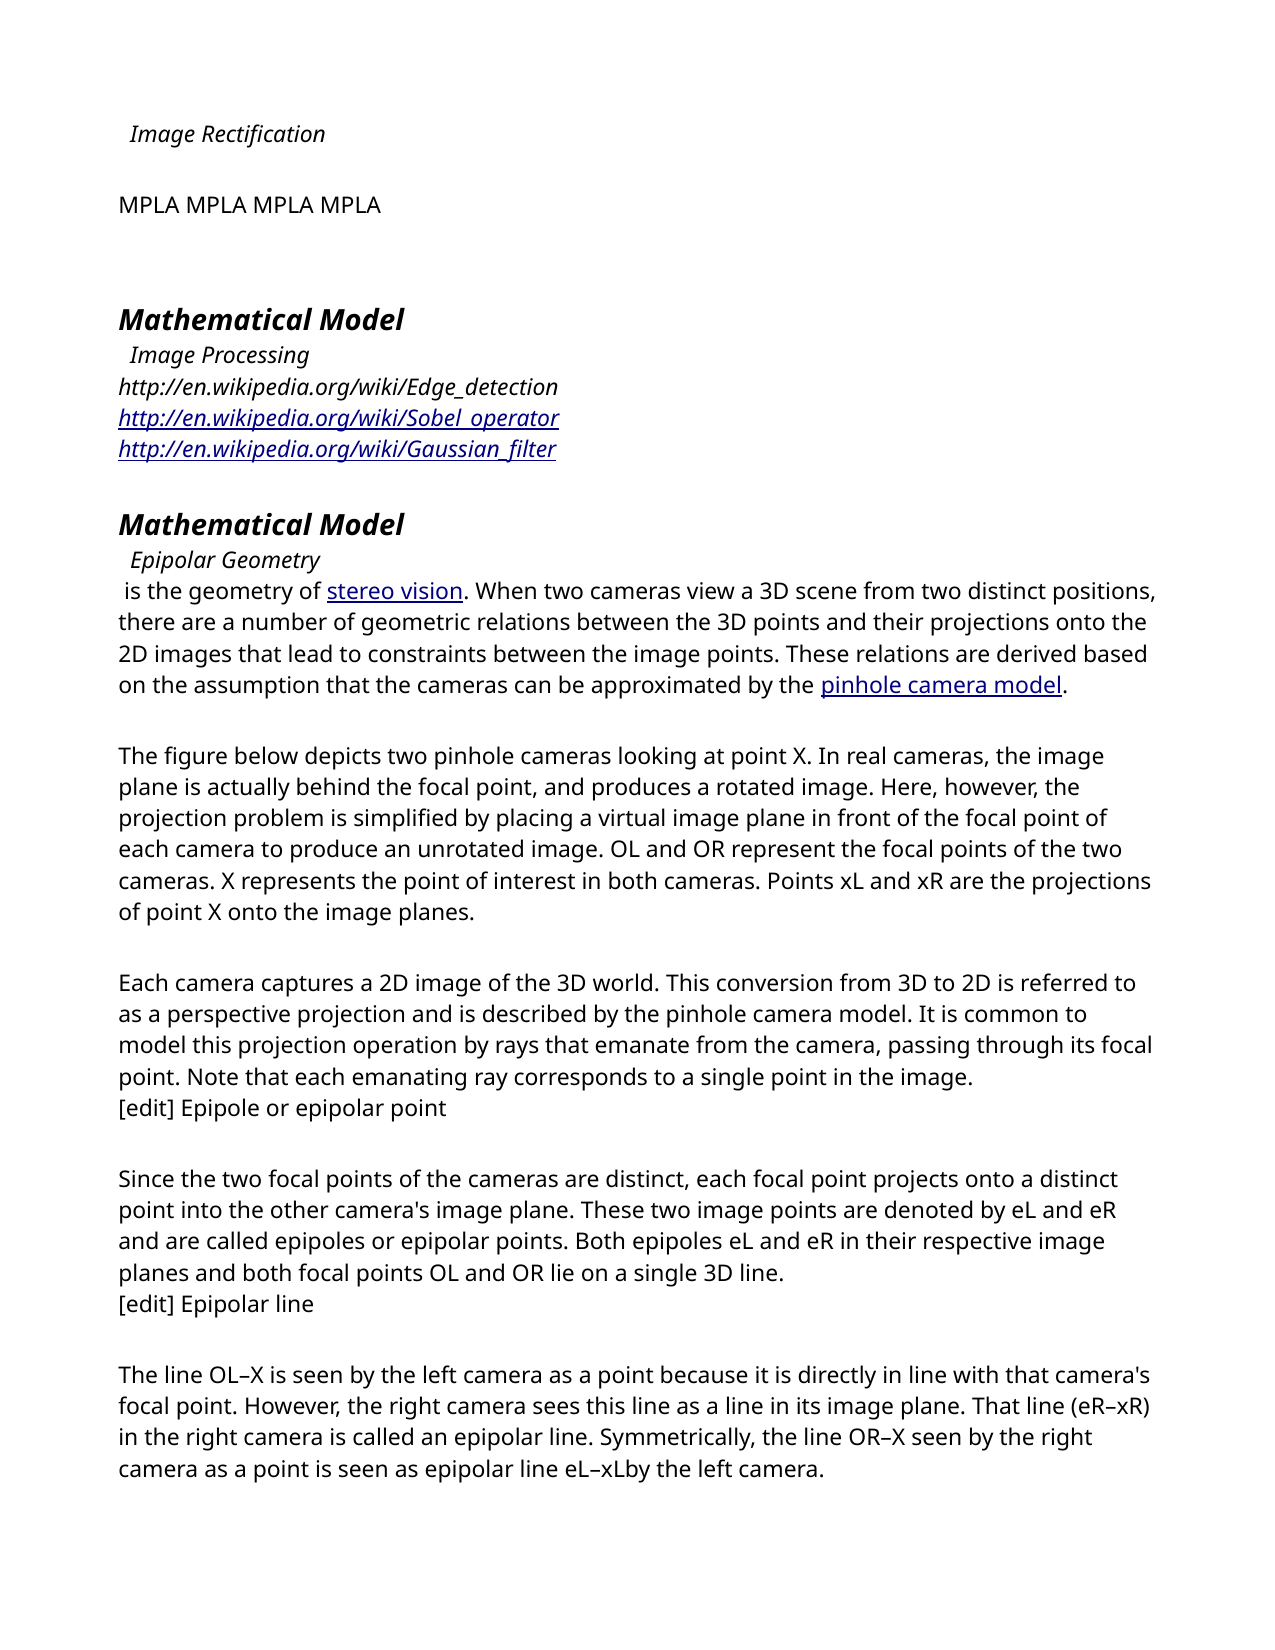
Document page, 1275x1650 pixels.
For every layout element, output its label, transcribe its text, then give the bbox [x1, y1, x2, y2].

text Epipolar Geometry [118, 544, 1157, 575]
text Since the two focal points of the cameras are distinct, each focal point projects onto a distinct point into the other camera's image plane. These two image points are denoted by eL and eR and are called epipoles or epipolar points. Both epipoles eL and eR in their respective image planes and both focal points OL and OR lie on a single 3D line. [118, 1163, 1157, 1288]
text http://en.wikipedia.org/wiki/Edge_detection [118, 371, 1157, 402]
text http://en.wikipedia.org/wiki/Sobel_operator [118, 402, 1157, 433]
text Mathematical Model [118, 300, 1157, 339]
text [edit] Epipole or epipolar point [118, 1092, 1157, 1123]
text Mathematical Model [118, 504, 1157, 544]
text Each camera captures a 2D image of the 3D world. This conversion from 3D to 2D is referred to as a perspective projection and is described by the pinhole camera model. It is common to model this projection operation by rays that emanate from the camera, passing through its focal point. Note that each emanating ray corresponds to a single point in the image. [118, 967, 1157, 1092]
text Image Processing [118, 339, 1157, 371]
text The line OL–X is seen by the left camera as a point because it is directly in line with that camera's focal point. However, the right camera sees this line as a line in its image plane. That line (eR–xR) in the right camera is called an epipolar line. Symmetrically, the line OR–X seen by the right camera as a point is seen as epipolar line eL–xLby the left camera. [118, 1359, 1157, 1484]
text http://en.wikipedia.org/wiki/Gaussian_filter [118, 433, 1157, 464]
text [edit] Epipolar line [118, 1288, 1157, 1319]
text Image Rectification [118, 118, 1157, 149]
text The figure below depicts two pinhole cameras looking at point X. In real cameras, the image plane is actually behind the focal point, and produces a rotated image. Here, however, the projection problem is simplified by placing a virtual image plane in front of the focal point of each camera to produce an unrotated image. OL and OR represent the focal points of the two cameras. X represents the point of interest in both cameras. Points xL and xR are the projections of point X onto the image planes. [118, 740, 1157, 927]
text is the geometry of stereo vision. When two cameras view a 3D scene from two distinct positions, there are a number of geometric relations between the 3D points and their projections onto the 2D images that lead to constraints between the image points. These relations are derived based on the assumption that the cameras can be approximated by the pinhole camera model. [118, 575, 1157, 700]
text MPLA MPLA MPLA MPLA [118, 189, 1157, 220]
